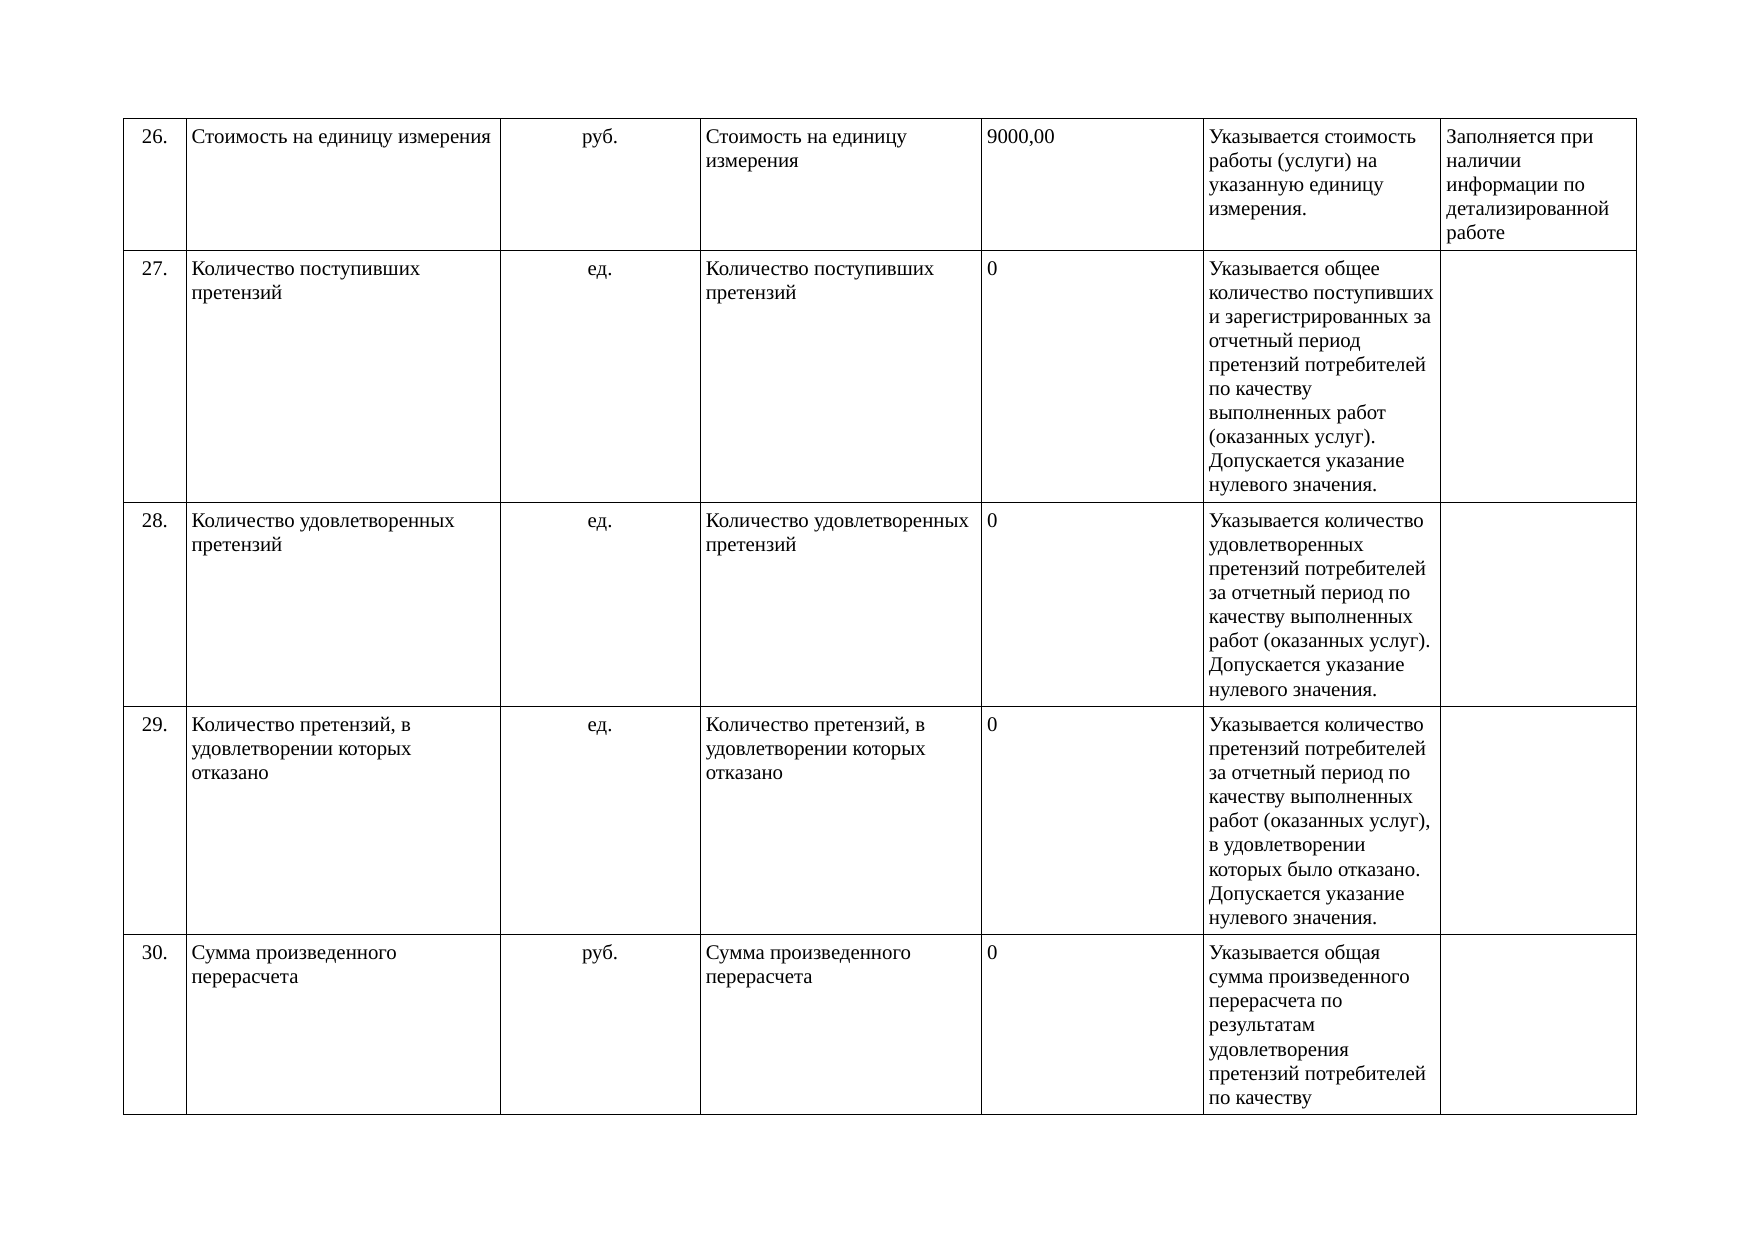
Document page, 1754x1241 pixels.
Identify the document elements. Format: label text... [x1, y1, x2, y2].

table_cell Количество удовлетворенных претензий [701, 503, 981, 706]
table_cell 27. [124, 251, 186, 502]
table_cell Количество претензий, в удовлетворении которых отказано [187, 707, 500, 934]
table_cell 9000,00 [982, 119, 1203, 250]
table_cell Заполняется при наличии информации по детализированной работе [1441, 119, 1636, 250]
table_cell 0 [982, 935, 1203, 1114]
table_cell Сумма произведенного перерасчета [187, 935, 500, 1114]
table_cell [1441, 935, 1636, 1114]
table_cell Указывается количество претензий потребителей за отчетный период по качеству выполненных работ (оказанных услуг), в удовлетворении которых было отказано. Допускается указание нулевого значения. [1204, 707, 1440, 934]
table_cell Количество претензий, в удовлетворении которых отказано [701, 707, 981, 934]
table_cell 0 [982, 503, 1203, 706]
table_cell Количество поступивших претензий [701, 251, 981, 502]
table_cell Количество поступивших претензий [187, 251, 500, 502]
table_cell Указывается стоимость работы (услуги) на указанную единицу измерения. [1204, 119, 1440, 250]
table_cell Указывается количество удовлетворенных претензий потребителей за отчетный период по качеству выполненных работ (оказанных услуг). Допускается указание нулевого значения. [1204, 503, 1440, 706]
table_cell ед. [501, 503, 700, 706]
table_cell 29. [124, 707, 186, 934]
table_cell Стоимость на единицу измерения [701, 119, 981, 250]
table_cell Указывается общее количество поступивших и зарегистрированных за отчетный период претензий потребителей по качеству выполненных работ (оказанных услуг). Допускается указание нулевого значения. [1204, 251, 1440, 502]
table_cell Указывается общая сумма произведенного перерасчета по результатам удовлетворения претензий потребителей по качеству [1204, 935, 1440, 1114]
table_cell [1441, 503, 1636, 706]
table_cell [1441, 707, 1636, 934]
table_cell ед. [501, 707, 700, 934]
table_cell руб. [501, 119, 700, 250]
table_cell Количество удовлетворенных претензий [187, 503, 500, 706]
table_cell руб. [501, 935, 700, 1114]
table_cell [1441, 251, 1636, 502]
table_cell 26. [124, 119, 186, 250]
table_cell Сумма произведенного перерасчета [701, 935, 981, 1114]
table_cell Стоимость на единицу измерения [187, 119, 500, 250]
table_cell 0 [982, 707, 1203, 934]
table_cell ед. [501, 251, 700, 502]
table_cell 30. [124, 935, 186, 1114]
table_cell 0 [982, 251, 1203, 502]
table_cell 28. [124, 503, 186, 706]
